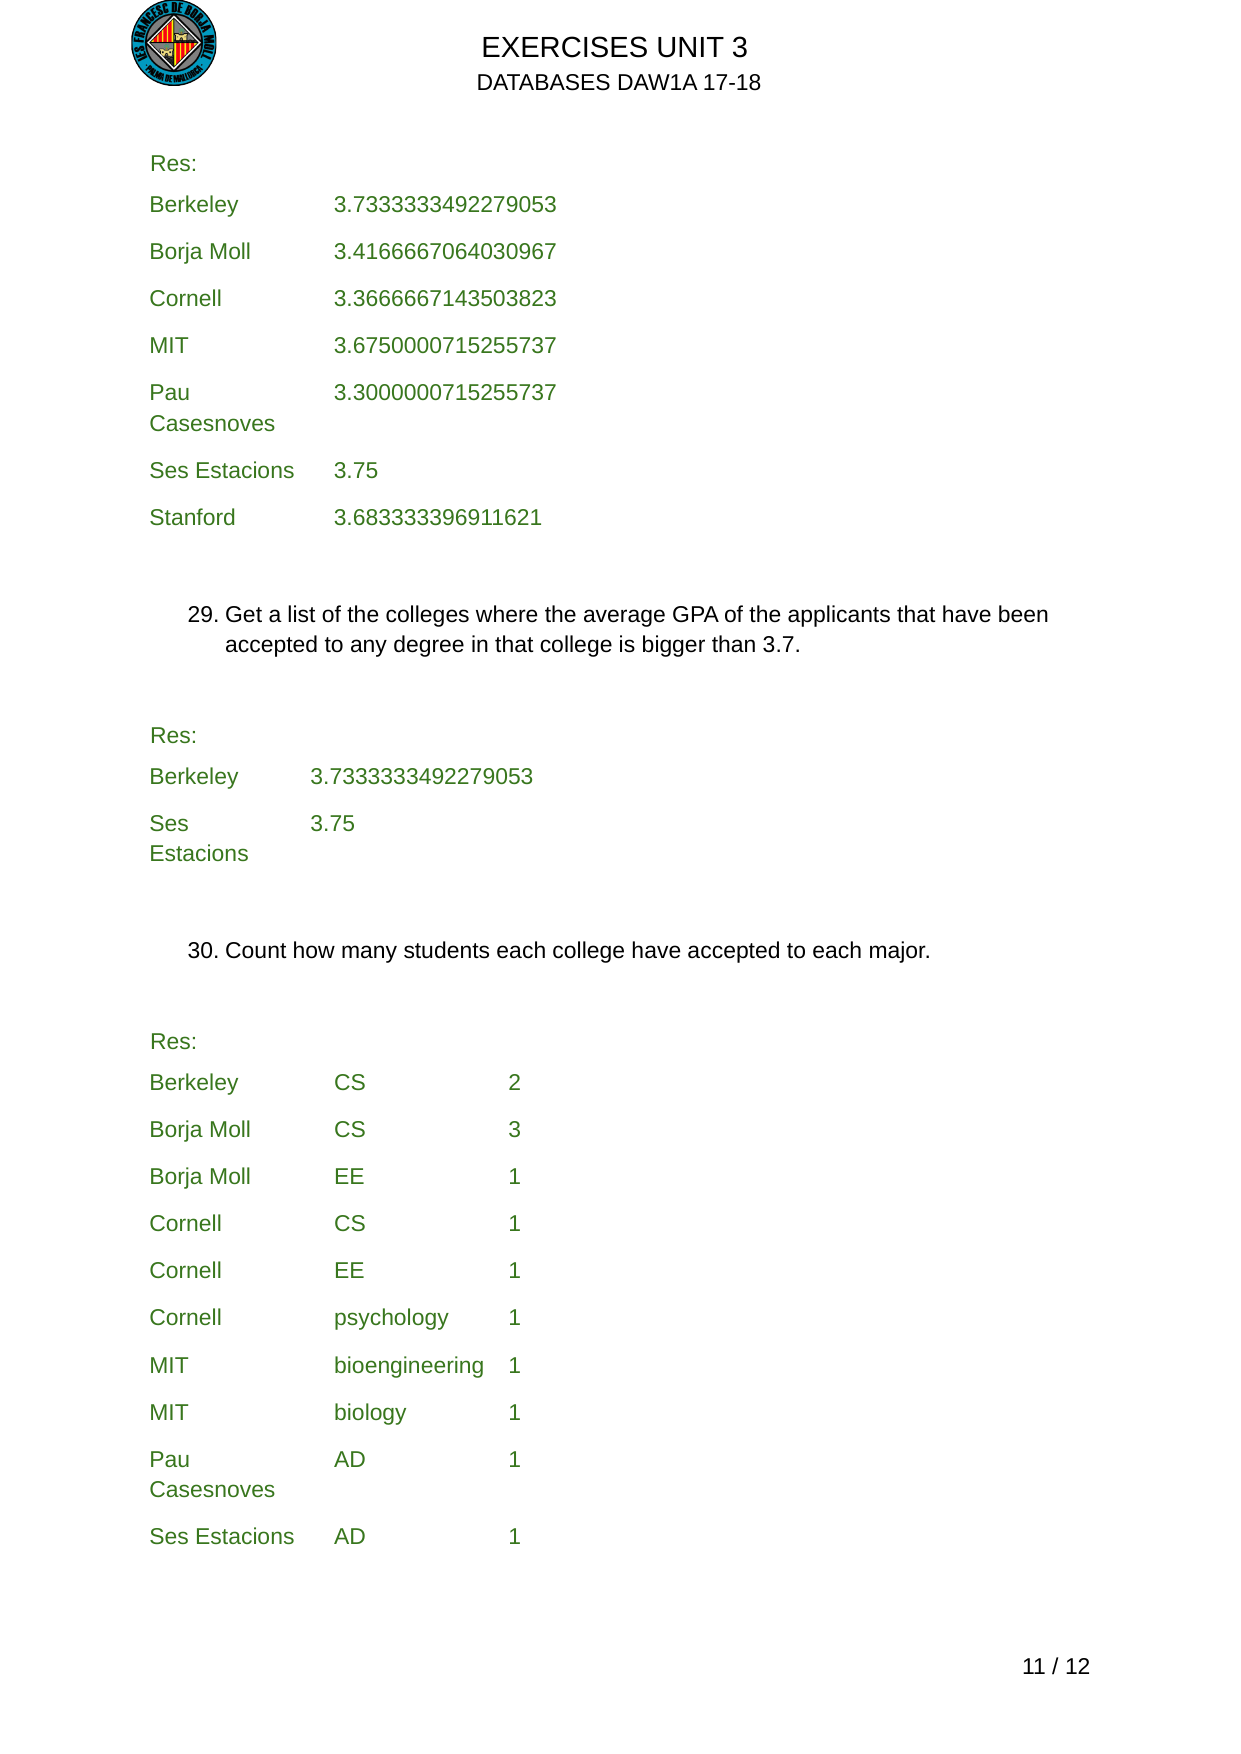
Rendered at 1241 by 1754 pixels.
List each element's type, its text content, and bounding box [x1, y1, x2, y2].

table_cell Stanford [139, 494, 323, 541]
table_cell Ses Estacions [139, 1513, 323, 1560]
picture [131, 48, 169, 86]
table_cell EE [324, 1247, 498, 1294]
picture [184, 0, 217, 37]
table_cell bioengineering [324, 1341, 498, 1388]
table_cell EE [324, 1153, 498, 1199]
text Res: [150, 150, 1090, 176]
table_cell 3.75 [323, 446, 576, 493]
table_cell Ses Estacions [139, 446, 323, 493]
table_cell Borja Moll [139, 1153, 323, 1199]
table_cell 3.3000000715255737 [323, 369, 576, 446]
table_cell 1 [498, 1200, 534, 1247]
table_cell Cornell [139, 1294, 323, 1341]
picture [148, 67, 155, 73]
table_cell 3.6750000715255737 [323, 322, 576, 369]
table_cell 1 [498, 1341, 534, 1388]
table_cell 3.4166667064030967 [323, 228, 576, 274]
table_cell Ses Estacions [139, 799, 300, 877]
table_cell psychology [324, 1294, 498, 1341]
table_header Berkeley [139, 752, 300, 799]
list Get a list of the colleges where the average GPA of the applicants that have been accepted to any degree in that college is bigger than 3.7. [187, 601, 1090, 658]
table_cell CS [324, 1105, 498, 1152]
table_cell Cornell [139, 1247, 323, 1294]
text Res: [150, 1028, 1090, 1054]
table_cell 1 [498, 1153, 534, 1199]
text Res: [150, 722, 1090, 748]
table_cell 3.3666667143503823 [323, 275, 576, 322]
table_cell 3 [498, 1105, 534, 1152]
table_header 2 [498, 1058, 534, 1105]
table_cell 1 [498, 1513, 534, 1560]
table_cell Pau Casesnoves [139, 369, 323, 446]
table_cell AD [324, 1436, 498, 1513]
table_cell biology [324, 1388, 498, 1436]
table_cell CS [324, 1200, 498, 1247]
table_cell MIT [139, 1341, 323, 1388]
picture [131, 0, 164, 37]
table_header 3.7333333492279053 [323, 180, 576, 227]
table_cell Borja Moll [139, 1105, 323, 1152]
picture [191, 10, 197, 17]
table_header 3.7333333492279053 [300, 752, 556, 799]
table_header Berkeley [139, 180, 323, 227]
table_cell MIT [139, 322, 323, 369]
table_cell 1 [498, 1294, 534, 1341]
table_cell Cornell [139, 1200, 323, 1247]
table_cell Cornell [139, 275, 323, 322]
table_cell Borja Moll [139, 228, 323, 274]
table_cell 3.683333396911621 [323, 494, 576, 541]
table_cell 3.75 [300, 799, 556, 877]
table_header Berkeley [139, 1058, 323, 1105]
table_header CS [324, 1058, 498, 1105]
table_cell AD [324, 1513, 498, 1560]
table_cell 1 [498, 1436, 534, 1513]
list Count how many students each college have accepted to each major. [187, 937, 1090, 963]
table_cell 1 [498, 1388, 534, 1436]
table_cell MIT [139, 1388, 323, 1436]
picture [146, 14, 202, 71]
table_cell 1 [498, 1247, 534, 1294]
picture [179, 48, 217, 86]
table_cell Pau Casesnoves [139, 1436, 323, 1513]
